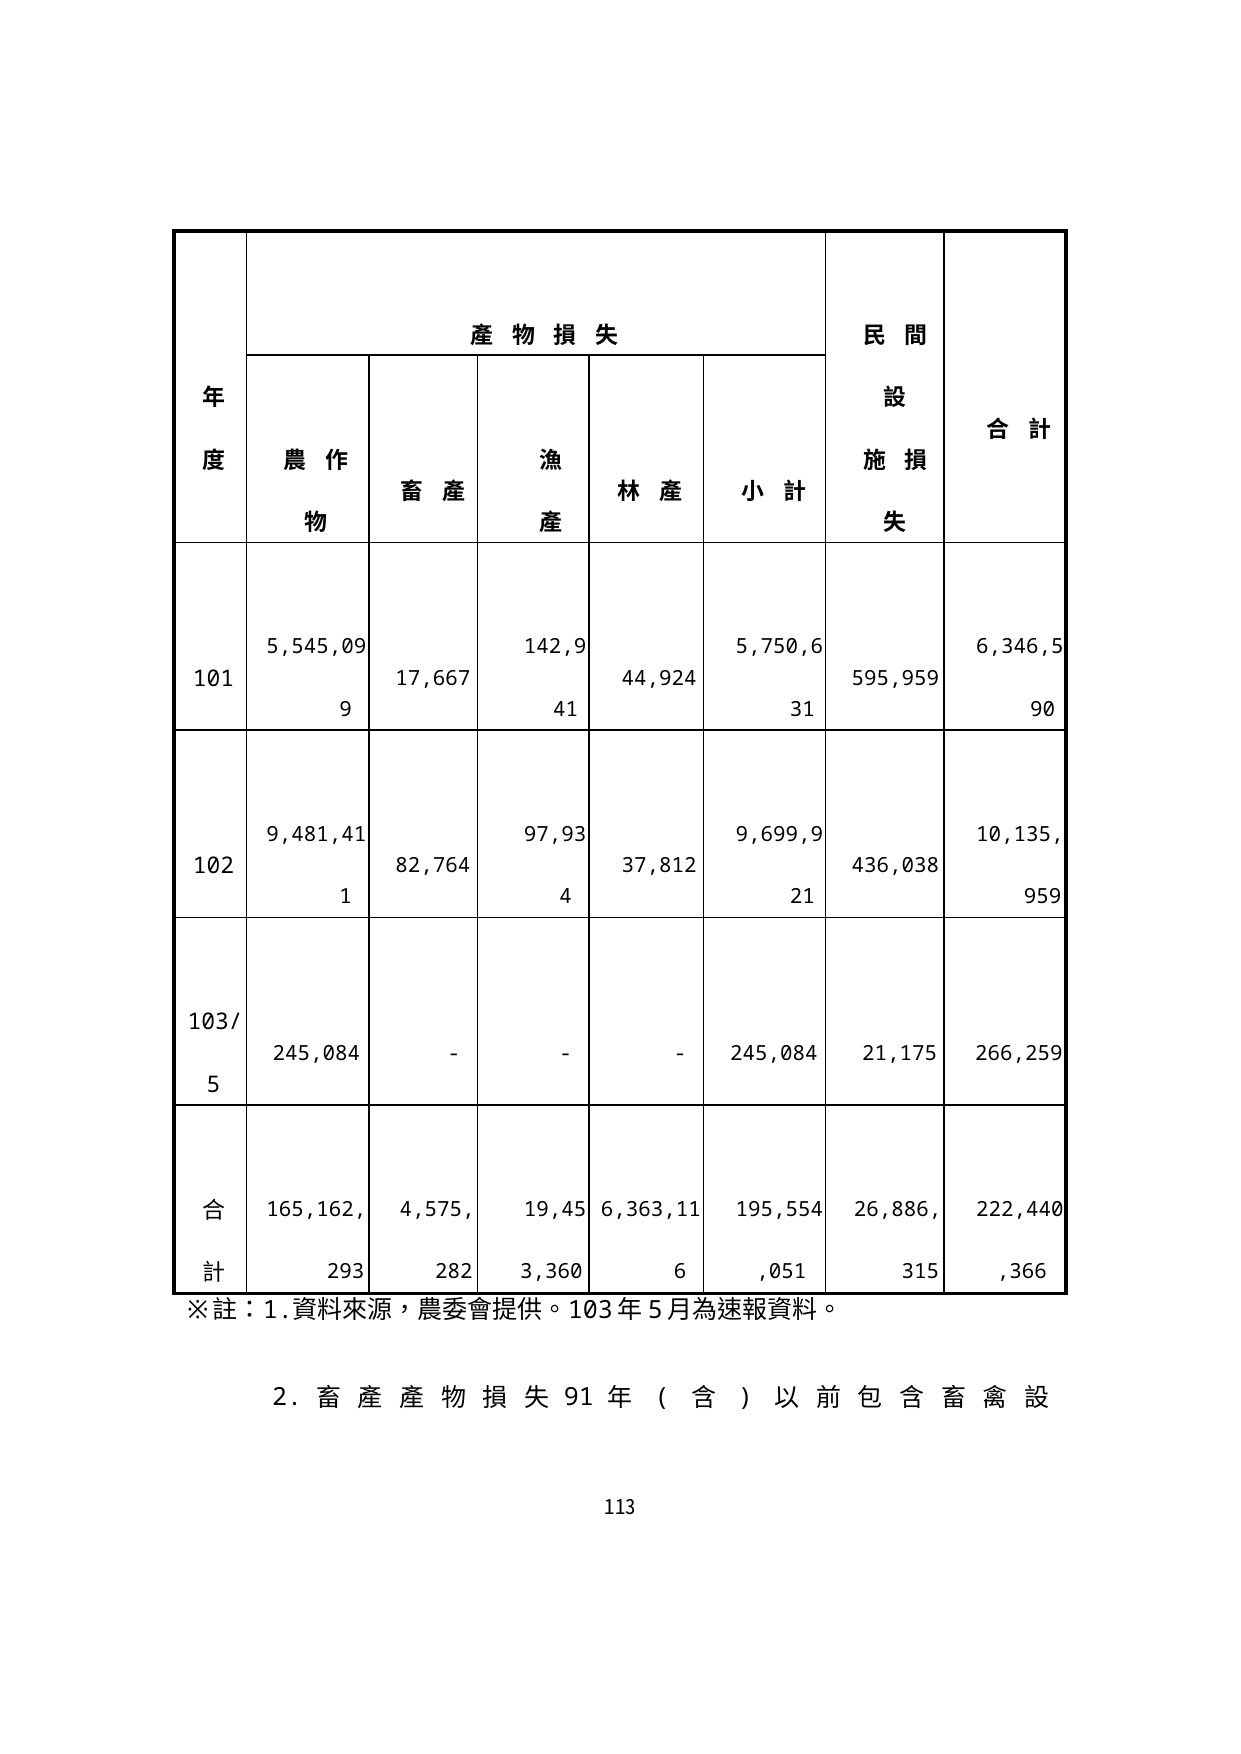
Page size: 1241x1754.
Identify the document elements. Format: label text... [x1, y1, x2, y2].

table_cell 21,175 [826, 918, 943, 1104]
text ※註：1.資料來源，農委會提供。103年5月為速報資料。 [183, 1295, 1058, 1324]
table_cell 6,346,590 [945, 543, 1064, 729]
table_cell 漁產 [478, 356, 588, 542]
table_cell 595,959 [826, 543, 943, 729]
table_cell 37,812 [590, 731, 703, 917]
table_cell 9,699,921 [704, 731, 825, 917]
table_cell 103/5 [176, 918, 246, 1104]
table_cell 9,481,411 [247, 731, 368, 917]
table_cell 102 [176, 731, 246, 917]
table_cell 142,941 [478, 543, 588, 729]
table_cell 農作物 [247, 356, 368, 542]
table_cell 245,084 [247, 918, 368, 1104]
table_cell 畜產 [370, 356, 477, 542]
table_header 合計 [945, 233, 1064, 542]
table_cell 97,934 [478, 731, 588, 917]
table_cell 5,750,631 [704, 543, 825, 729]
table_cell 林產 [590, 356, 703, 542]
table_cell 195,554,051 [704, 1106, 825, 1292]
table_cell 小計 [704, 356, 825, 542]
table_cell 6,363,116 [590, 1106, 703, 1292]
table_cell 19,453,360 [478, 1106, 588, 1292]
table_cell 245,084 [704, 918, 825, 1104]
table_cell - [370, 918, 477, 1104]
table_header 年度 [176, 233, 246, 542]
table_cell 合計 [176, 1106, 246, 1292]
table_cell 17,667 [370, 543, 477, 729]
text 2.畜產產物損失91年(含)以前包含畜禽設 [256, 1354, 1058, 1417]
table_cell 266,259 [945, 918, 1064, 1104]
table_cell 26,886,315 [826, 1106, 943, 1292]
table_header 民間設 施損失 [826, 233, 943, 542]
table_cell 10,135,959 [945, 731, 1064, 917]
table_cell 5,545,099 [247, 543, 368, 729]
table_cell 44,924 [590, 543, 703, 729]
table_cell - [590, 918, 703, 1104]
table_cell - [478, 918, 588, 1104]
table_cell 222,440,366 [945, 1106, 1064, 1292]
table_cell 165,162,293 [247, 1106, 368, 1292]
table_cell 82,764 [370, 731, 477, 917]
table_header 產物損失 [247, 233, 825, 354]
table_cell 4,575,282 [370, 1106, 477, 1292]
table_cell 101 [176, 543, 246, 729]
table_cell 436,038 [826, 731, 943, 917]
